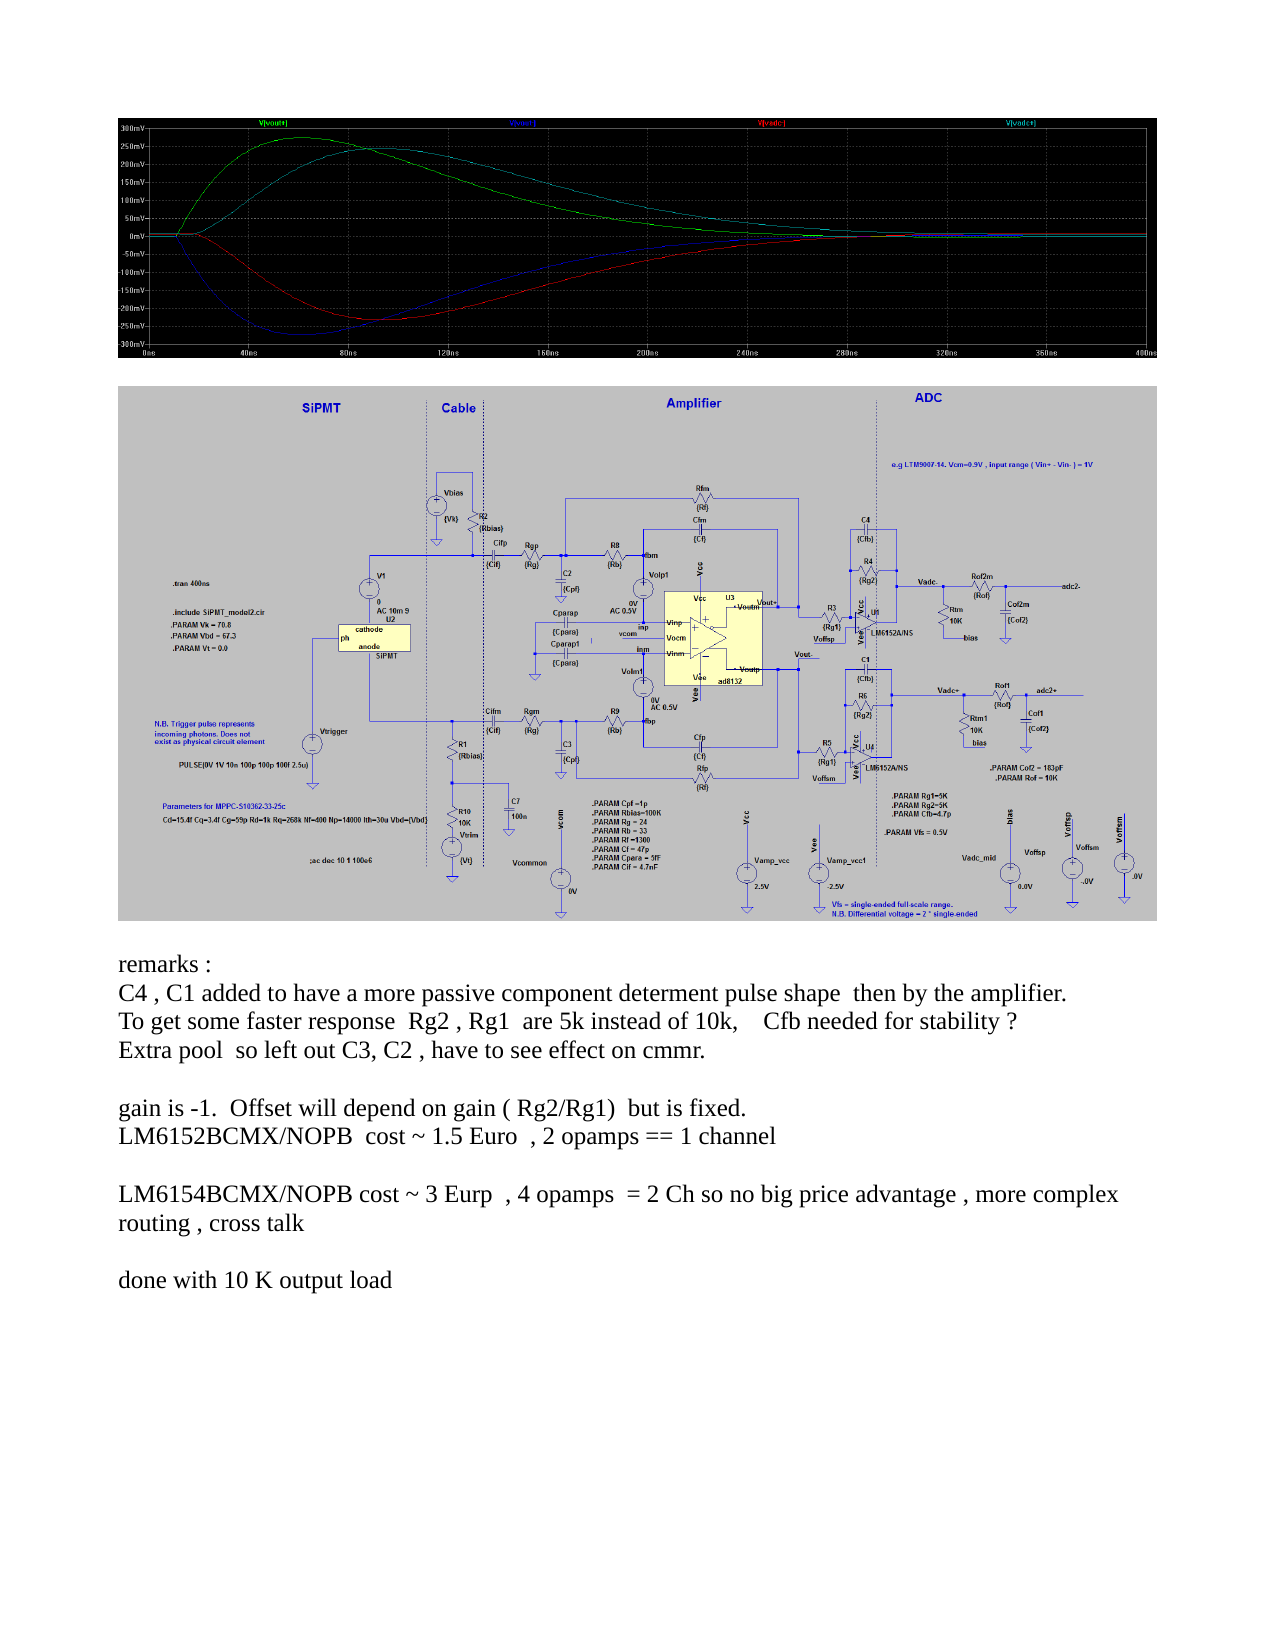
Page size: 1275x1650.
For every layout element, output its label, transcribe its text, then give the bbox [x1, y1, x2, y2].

picture [118, 118, 1157, 358]
text remarks : [118, 949, 1157, 978]
text To get some faster response Rg2 , Rg1 are 5k instead of 10k, Cfb needed for stability ? [118, 1006, 1157, 1035]
text LM6154BCMX/NOPB cost ~ 3 Eurp , 4 opamps = 2 Ch so no big price advantage , more complex routing , cross talk [118, 1179, 1157, 1236]
text gain is -1. Offset will depend on gain ( Rg2/Rg1) but is fixed. [118, 1093, 1157, 1121]
picture [118, 386, 1157, 921]
text C4 , C1 added to have a more passive component determent pulse shape then by the amplifier. [118, 978, 1157, 1006]
text Extra pool so left out C3, C2 , have to see effect on cmmr. [118, 1035, 1157, 1064]
text LM6152BCMX/NOPB cost ~ 1.5 Euro , 2 opamps == 1 channel [118, 1121, 1157, 1150]
text done with 10 K output load [118, 1265, 1157, 1294]
